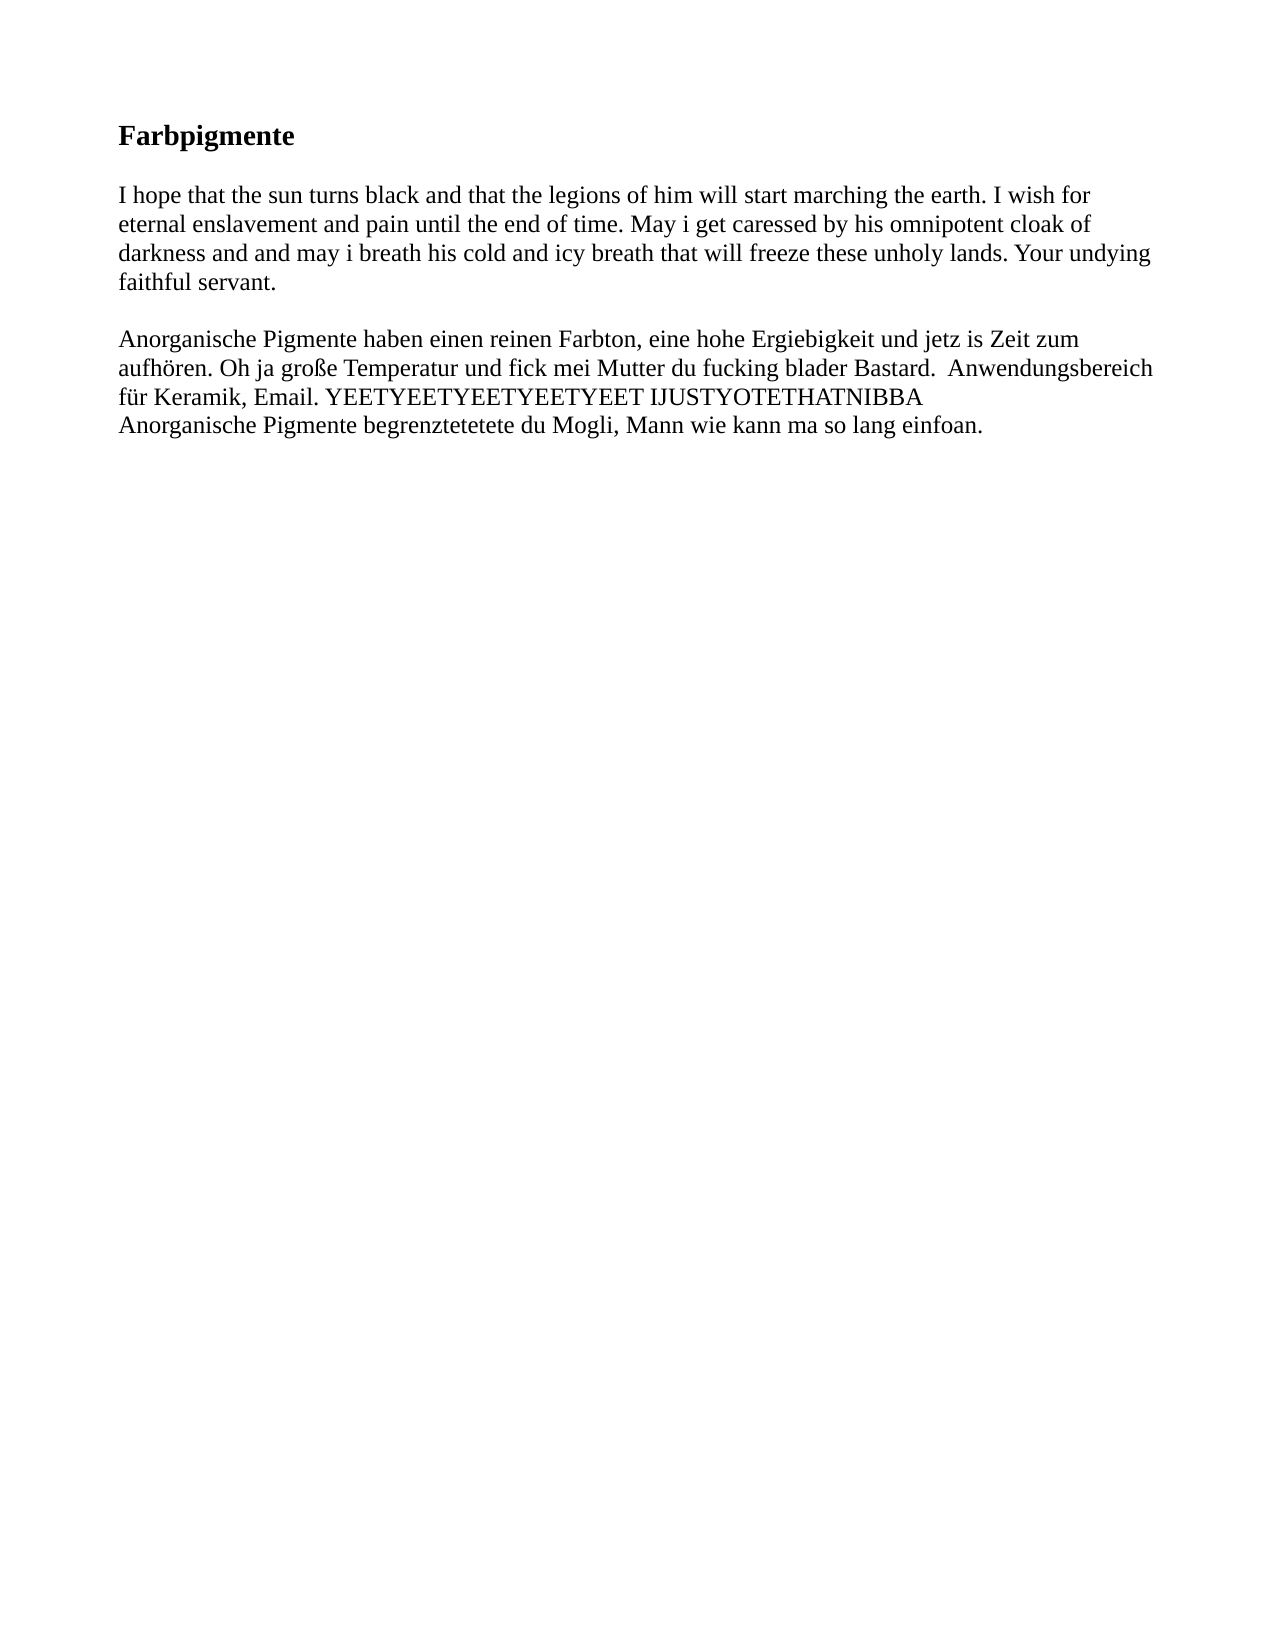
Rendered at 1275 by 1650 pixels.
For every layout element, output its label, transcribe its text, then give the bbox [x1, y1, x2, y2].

text Anorganische Pigmente begrenztetetete du Mogli, Mann wie kann ma so lang einfoan. [118, 410, 1157, 439]
text Farbpigmente [118, 118, 1157, 152]
text I hope that the sun turns black and that the legions of him will start marching the earth. I wish for eternal enslavement and pain until the end of time. May i get caressed by his omnipotent cloak of darkness and and may i breath his cold and icy breath that will freeze these unholy lands. Your undying faithful servant. [118, 180, 1157, 295]
text Anorganische Pigmente haben einen reinen Farbton, eine hohe Ergiebigkeit und jetz is Zeit zum aufhören. Oh ja große Temperatur und fick mei Mutter du fucking blader Bastard. Anwendungsbereich für Keramik, Email. YEETYEETYEETYEETYEET IJUSTYOTETHATNIBBA [118, 324, 1157, 410]
